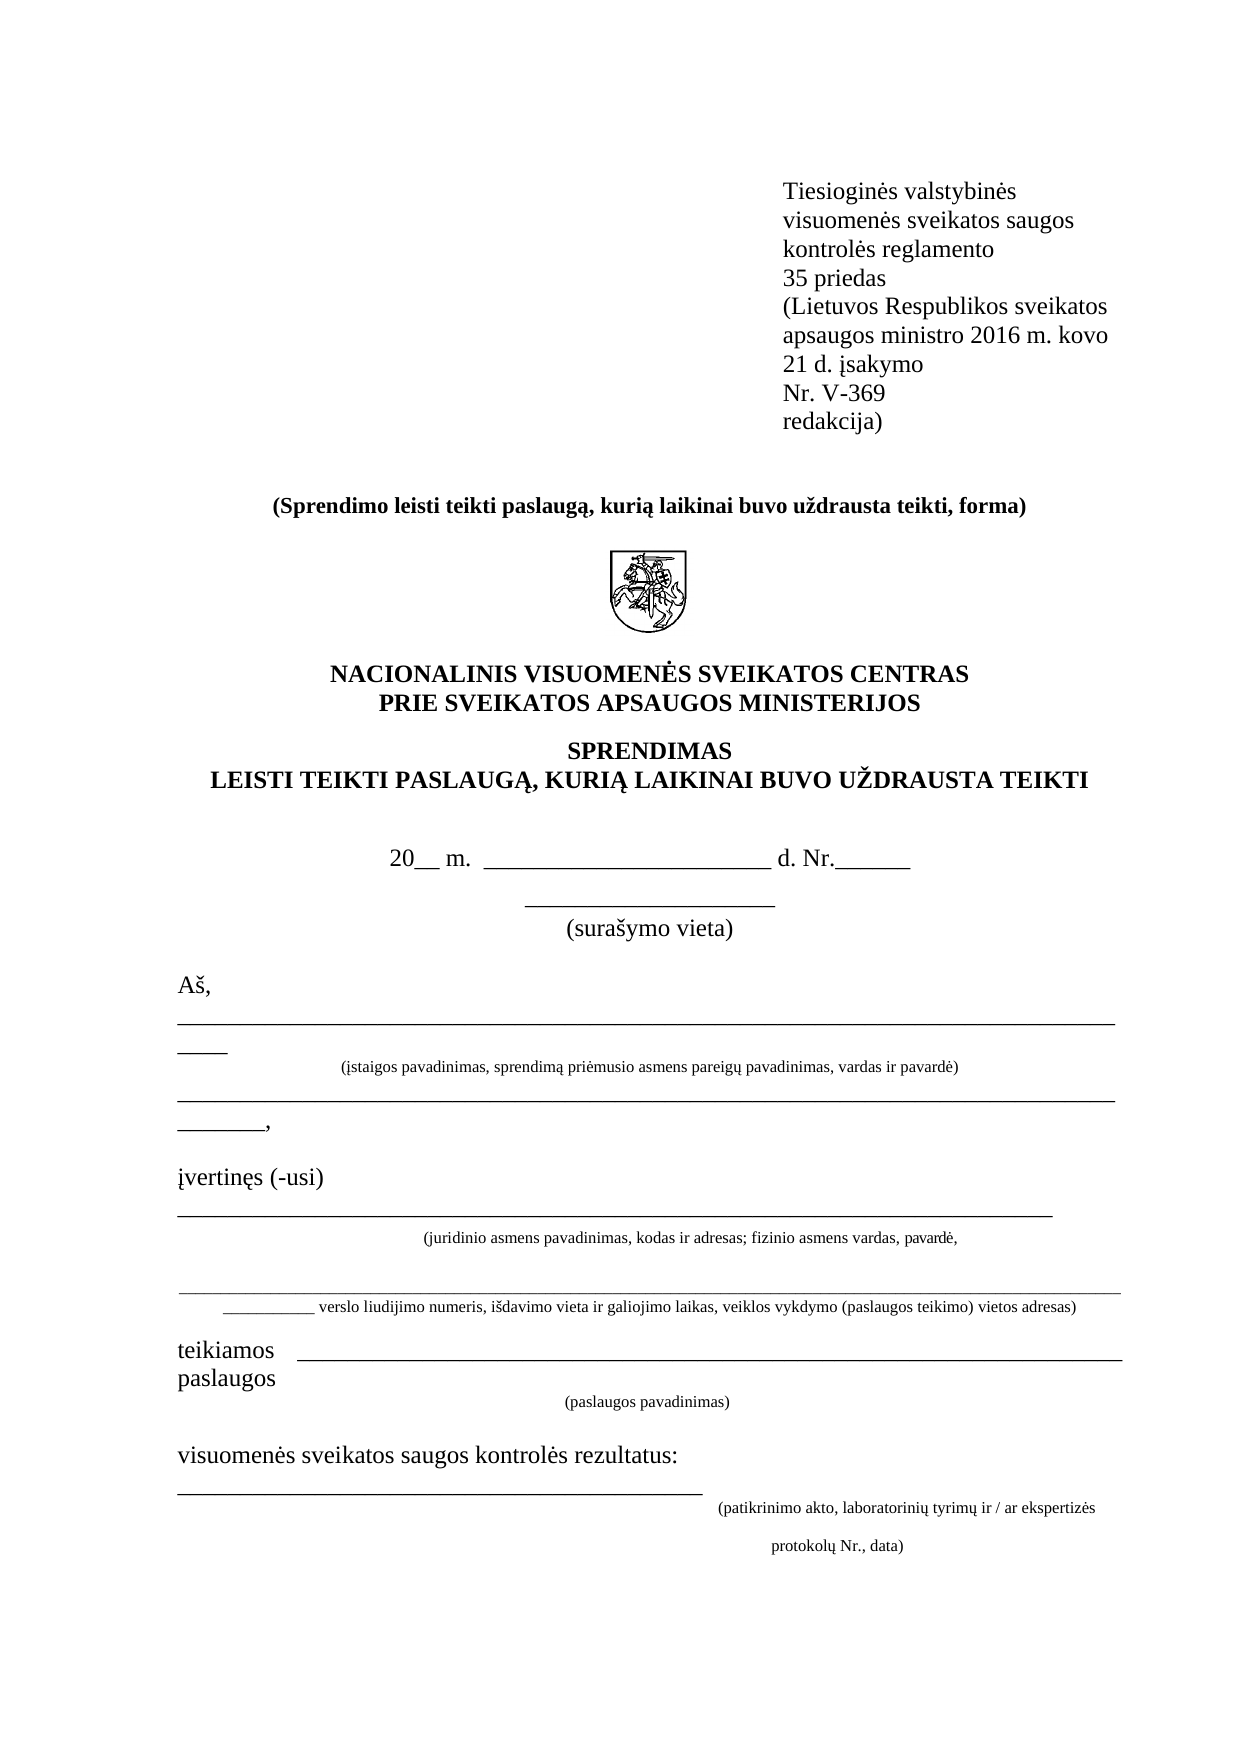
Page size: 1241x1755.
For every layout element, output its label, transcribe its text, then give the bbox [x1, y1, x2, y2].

text Aš, _______________________________________________________________________________ [177, 971, 1122, 1057]
text (Lietuvos Respublikos sveikatos apsaugos ministro 2016 m. kovo 21 d. įsakymo [783, 291, 1122, 378]
text LEISTI TEIKTI PASLAUGĄ, KURIĄ LAIKINAI BUVO UŽDRAUSTA TEIKTI [177, 765, 1122, 794]
text (juridinio asmens pavadinimas, kodas ir adresas; fizinio asmens vardas, pavardė, [177, 1220, 1122, 1248]
text (surašymo vieta) [177, 913, 1122, 942]
text Nr. V-369 [783, 378, 1122, 406]
text (įstaigos pavadinimas, sprendimą priėmusio asmens pareigų pavadinimas, vardas ir pavardė) [177, 1057, 1122, 1076]
text ____________________ [177, 871, 1122, 913]
text [53, 1248, 128, 1322]
text NACIONALINIS VISUOMENĖS SVEIKATOS CENTRAS [177, 659, 1122, 688]
text ____________________________________________________________________________________________________________________________ verslo liudijimo numeris, išdavimo vieta ir galiojimo laikas, veiklos vykdymo (paslaugos teikimo) vietos adresas) [177, 1277, 1122, 1316]
text redakcija) [783, 406, 1122, 435]
text Tiesioginės valstybinės visuomenės sveikatos saugos kontrolės reglamento [783, 176, 1122, 263]
text 20__ m. _______________________ d. Nr.______ [177, 846, 1122, 871]
text 35 priedas [783, 263, 1122, 291]
text (Sprendimo leisti teikti paslaugą, kurią laikinai buvo uždrausta teikti, forma) [177, 493, 1122, 519]
text (patikrinimo akto, laboratorinių tyrimų ir / ar ekspertizės protokolų Nr., data) [552, 1498, 1122, 1555]
text įvertinęs (-usi) ______________________________________________________________________ [177, 1162, 1122, 1220]
text SPRENDIMAS [177, 736, 1122, 765]
text PRIE SVEIKATOS APSAUGOS MINISTERIJOS [177, 688, 1122, 717]
text (paslaugos pavadinimas) [327, 1392, 1122, 1411]
text __________________________________________________________________________________, [177, 1076, 1122, 1133]
text visuomenės sveikatos saugos kontrolės rezultatus: __________________________________________ [177, 1440, 1122, 1498]
text teikiamos __________________________________________________________________ paslaugos [177, 1335, 1122, 1392]
